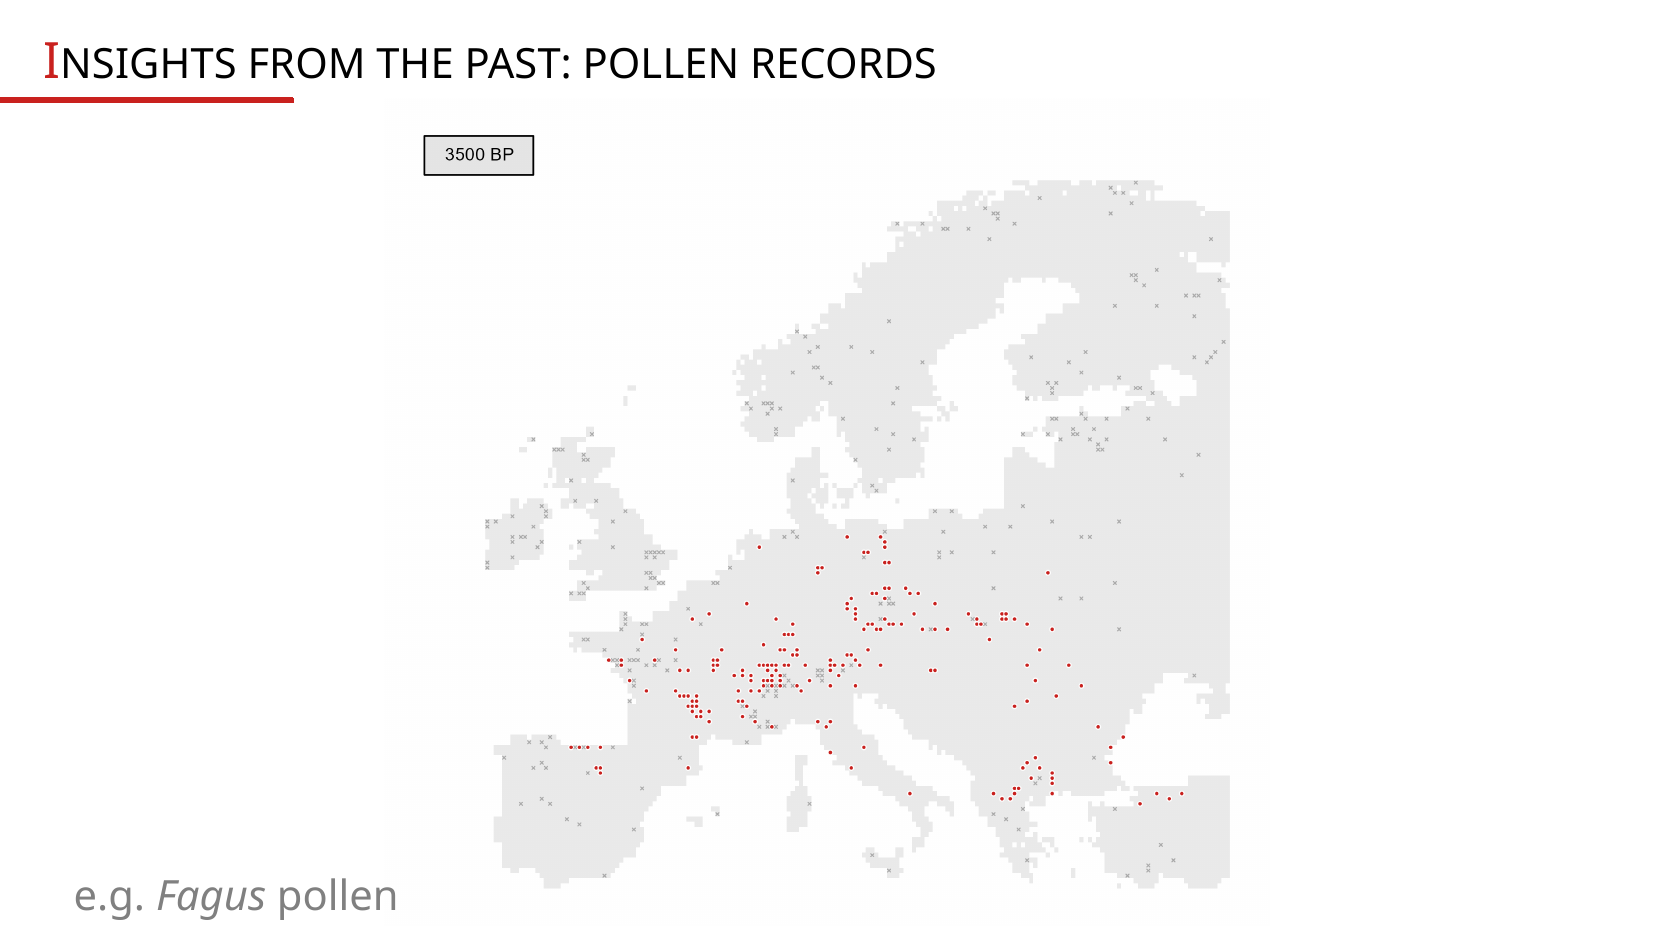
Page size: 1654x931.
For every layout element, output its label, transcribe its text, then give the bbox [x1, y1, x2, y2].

text_box INSIGHTS FROM THE PAST: POLLEN RECORDS [28, 0, 1623, 119]
picture [384, 98, 1270, 926]
text_box e.g. Fagus pollen records [0, 858, 473, 931]
